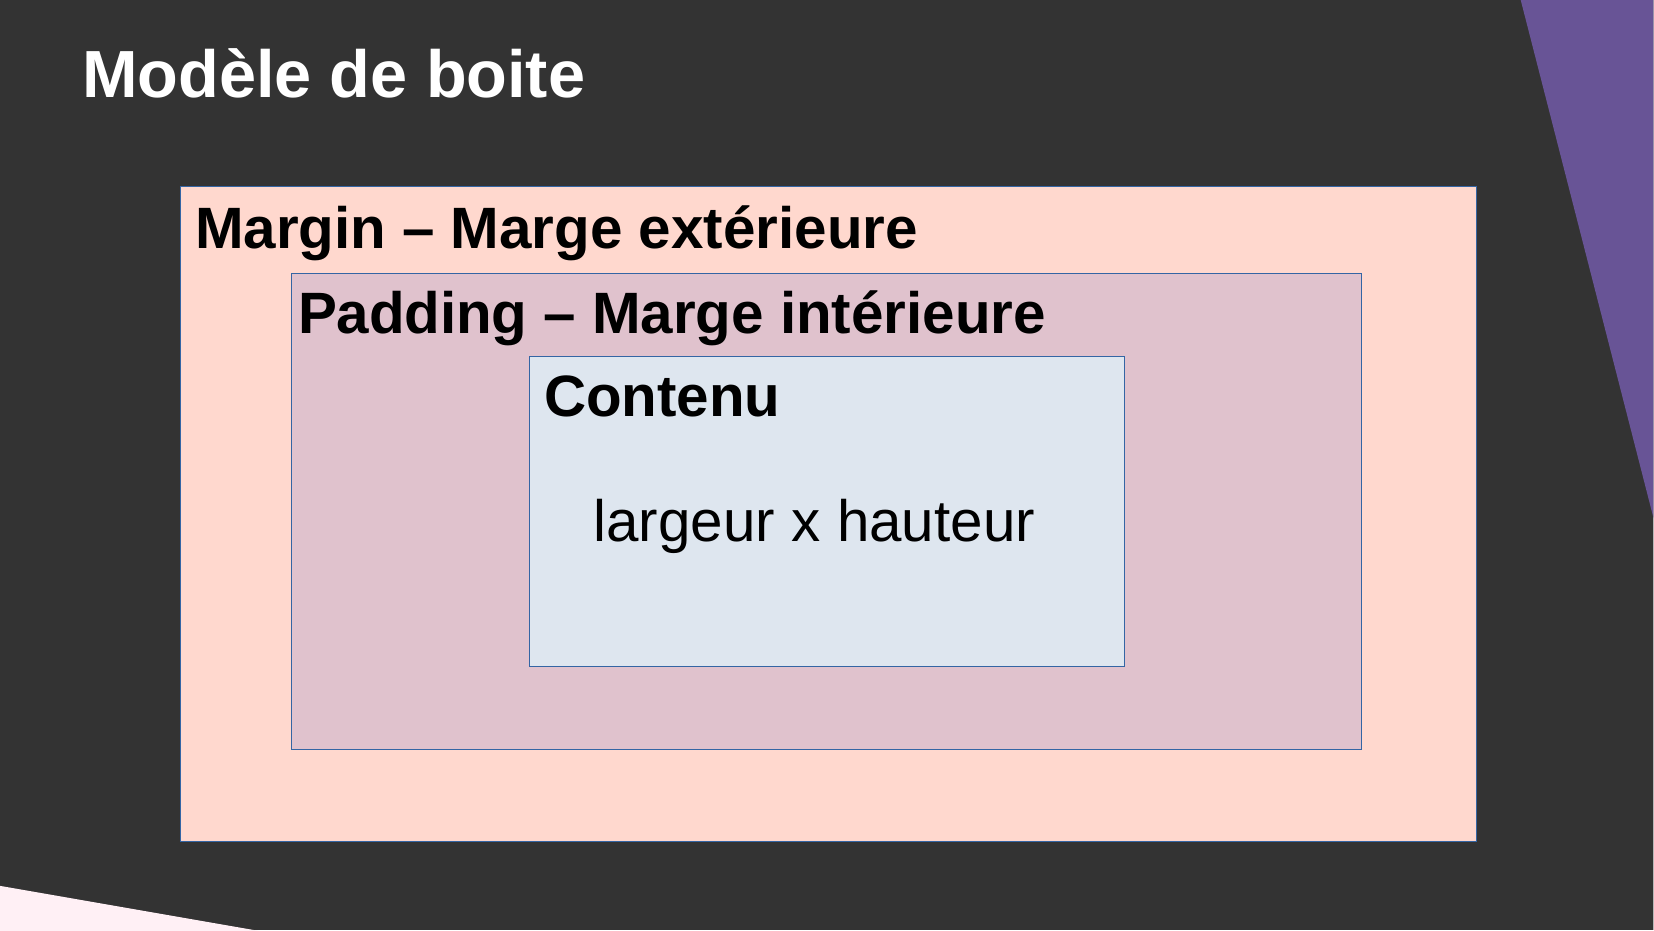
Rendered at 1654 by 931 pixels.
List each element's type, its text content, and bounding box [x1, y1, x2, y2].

text_box Padding – Marge intérieure [283, 273, 1276, 354]
text_box largeur x hauteur [578, 481, 1075, 562]
title Modèle de boite [82, 37, 1571, 112]
text_box Contenu [529, 356, 1512, 437]
text_box Margin – Marge extérieure [180, 188, 1173, 268]
text_box [0, 885, 260, 931]
text_box [180, 186, 1477, 842]
text_box [1520, 0, 1654, 520]
